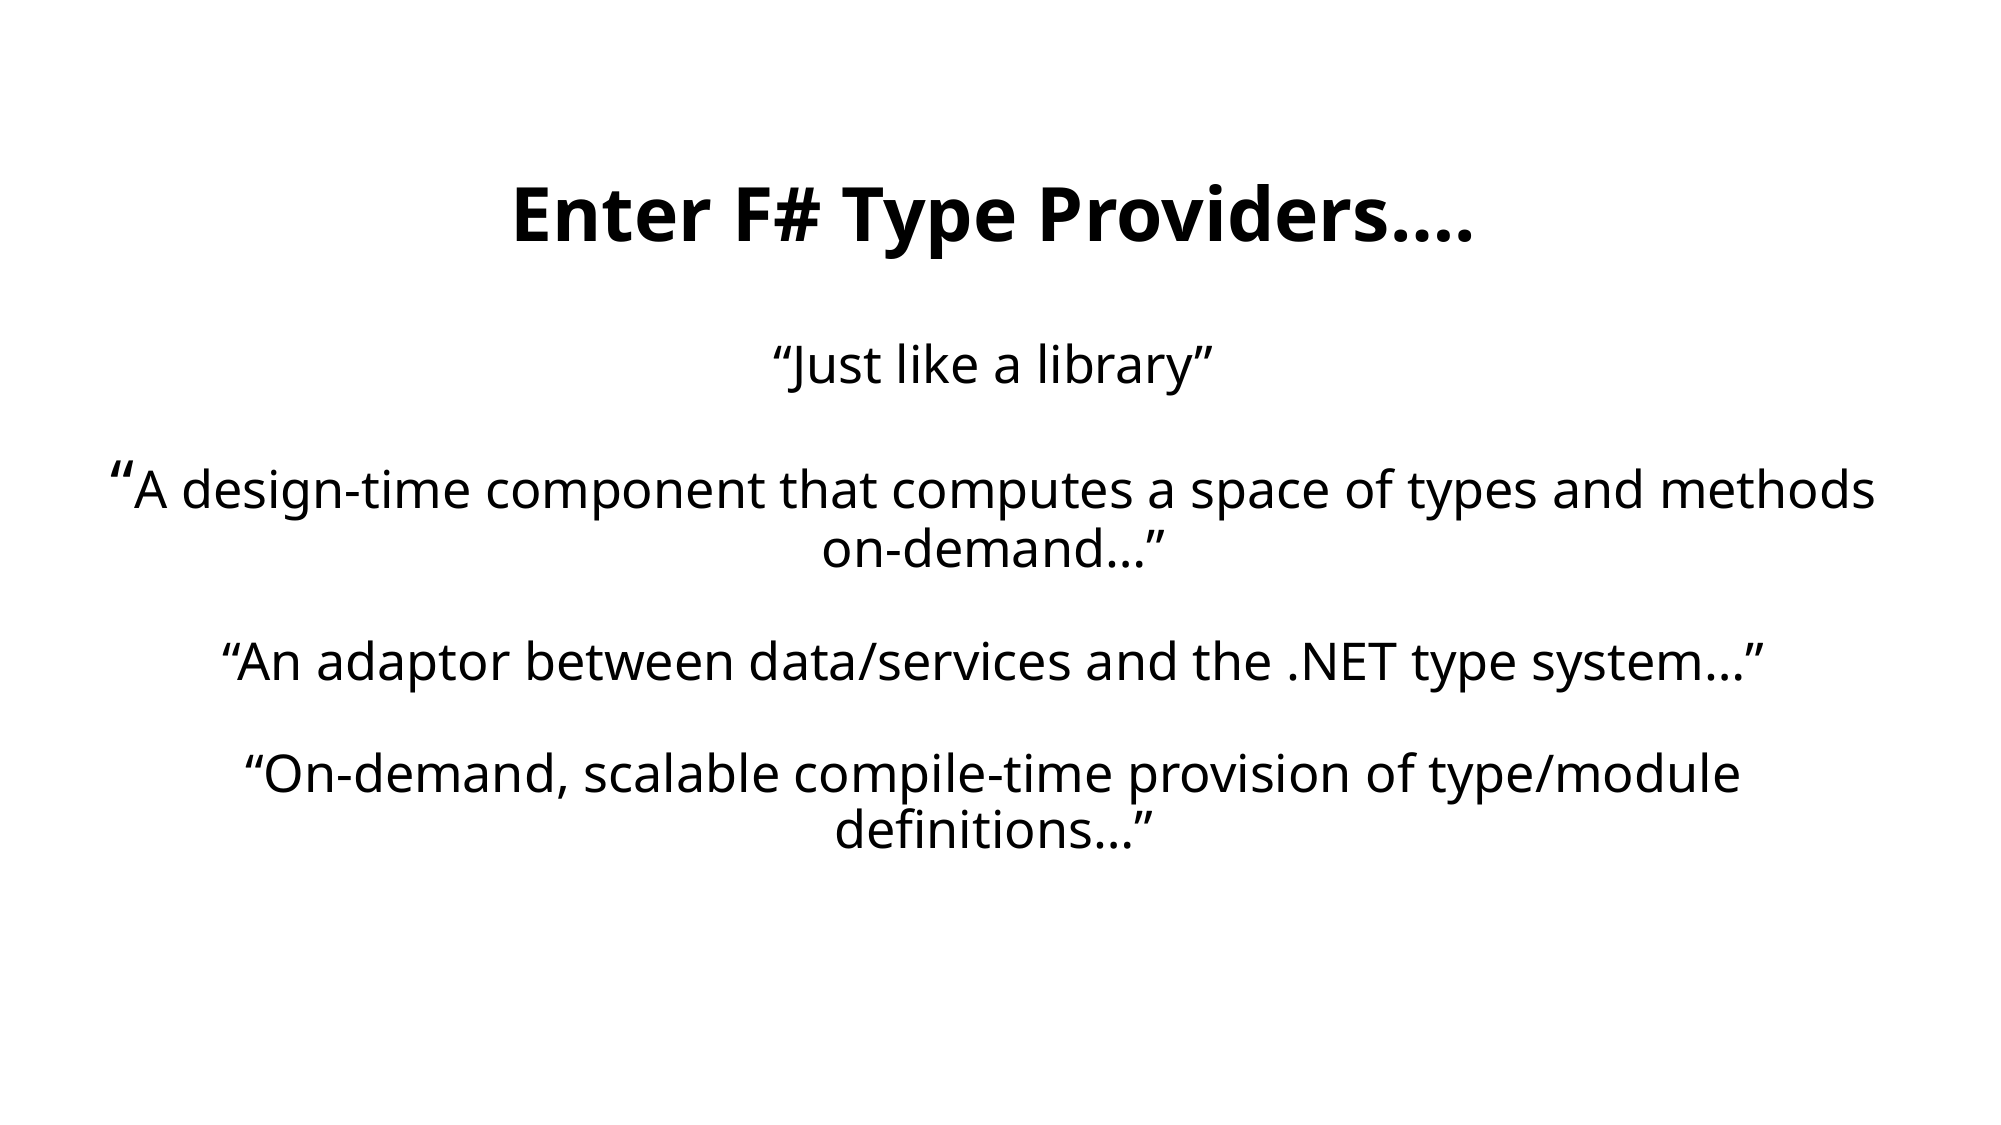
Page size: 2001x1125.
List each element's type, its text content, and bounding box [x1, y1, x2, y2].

title Enter F# Type Providers…. “Just like a library” “A design-time component that computes a space of types and methods on-demand…” “An adaptor between data/services and the .NET type system…” “On-demand, scalable compile-time provision of type/module definitions…” [77, 168, 1911, 987]
